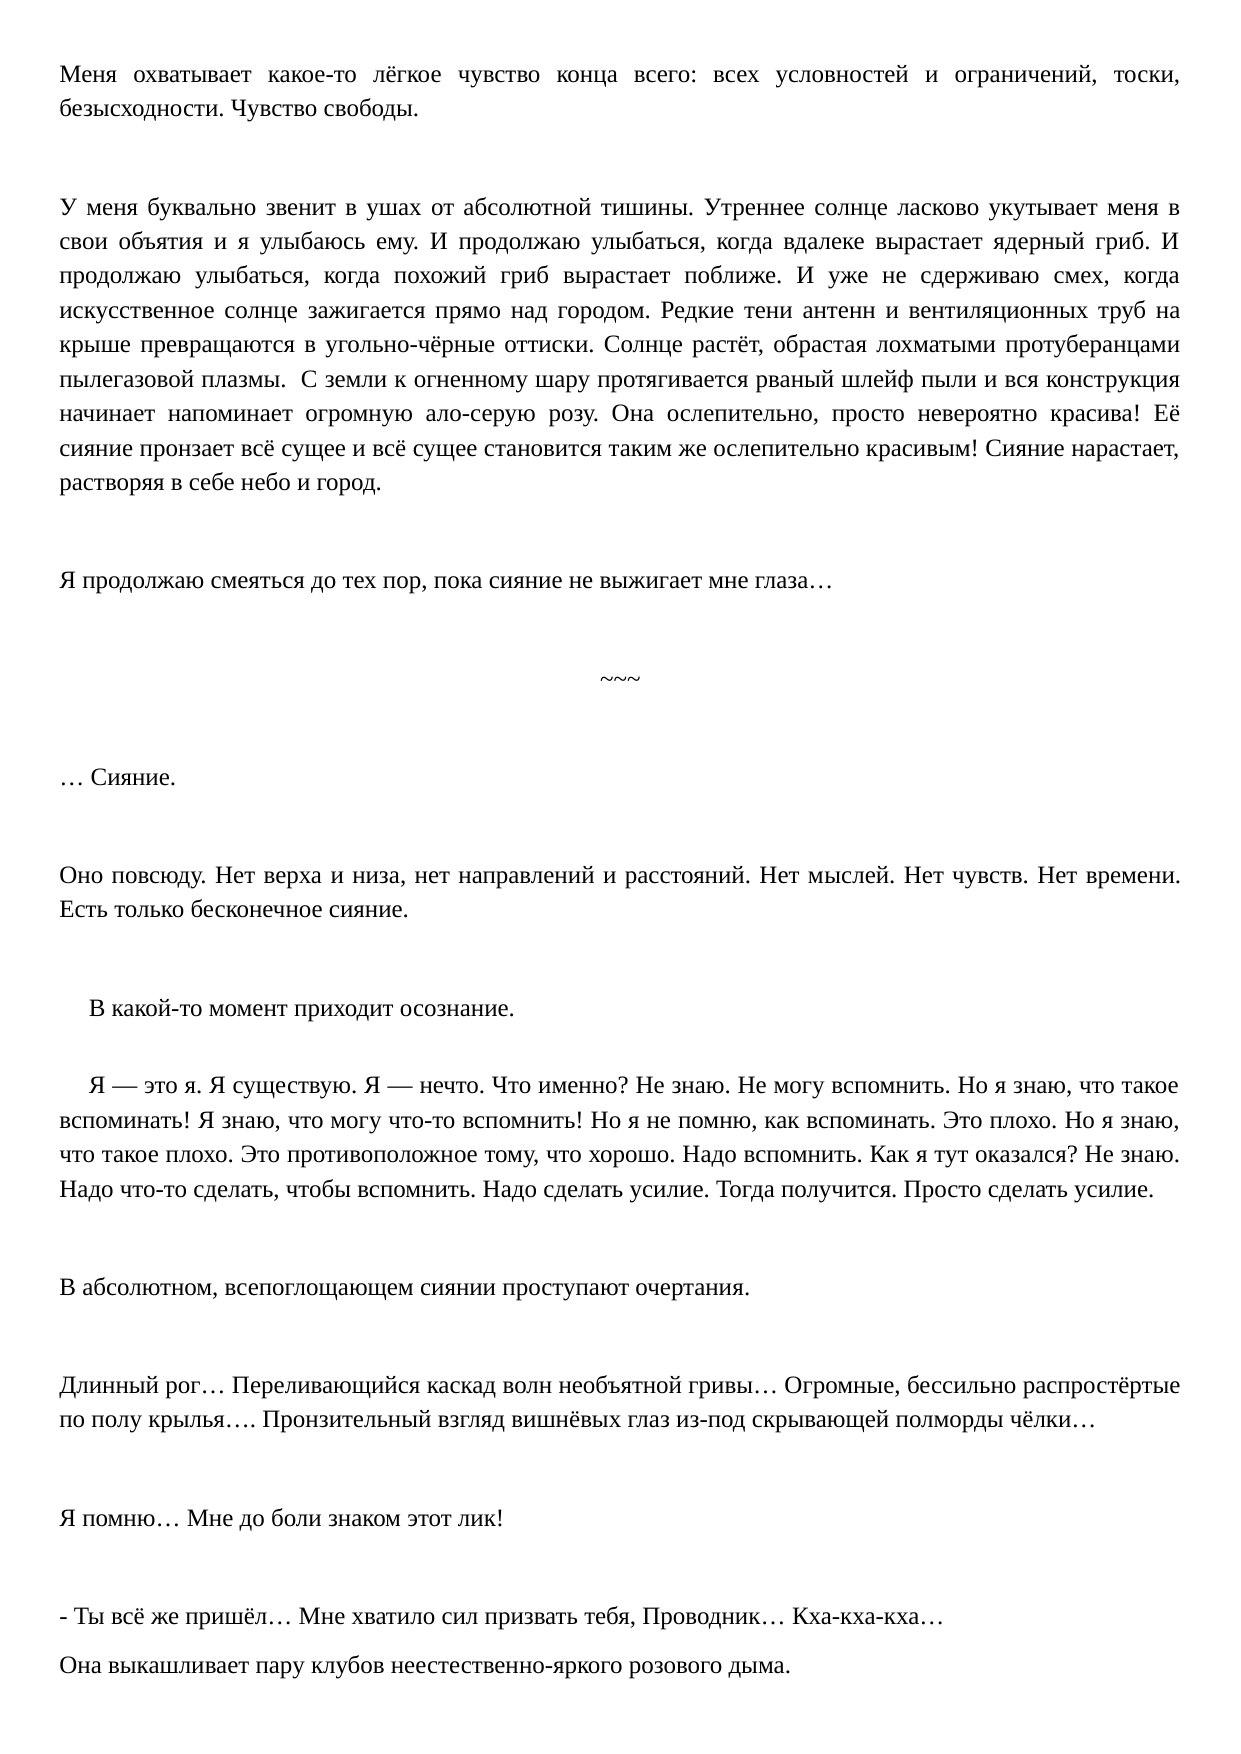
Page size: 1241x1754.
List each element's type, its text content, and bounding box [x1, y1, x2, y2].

text … Сияние. [59, 762, 1181, 791]
text Я — это я. Я существую. Я — нечто. Что именно? Не знаю. Не могу вспомнить. Но я знаю, что такое вспоминать! Я знаю, что могу что-то вспомнить! Но я не помню, как вспоминать. Это плохо. Но я знаю, что такое плохо. Это противоположное тому, что хорошо. Надо вспомнить. Как я тут оказался? Не знаю. Надо что-то сделать, чтобы вспомнить. Надо сделать усилие. Тогда получится. Просто сделать усилие. [59, 1070, 1181, 1203]
text ~~~ [59, 664, 1181, 692]
text Я продолжаю смеяться до тех пор, пока сияние не выжигает мне глаза… [59, 566, 1181, 594]
text Меня охватывает какое-то лёгкое чувство конца всего: всех условностей и ограничений, тоски, безысходности. Чувство свободы. [59, 59, 1181, 122]
text Она выкашливает пару клубов неестественно-яркого розового дыма. [59, 1650, 1181, 1679]
text В абсолютном, всепоглощающем сиянии проступают очертания. [59, 1272, 1181, 1301]
text Длинный рог… Переливающийся каскад волн необъятной гривы… Огромные, бессильно распростёртые по полу крылья…. Пронзительный взгляд вишнёвых глаз из-под скрывающей полморды чёлки… [59, 1370, 1181, 1433]
text - Ты всё же пришёл… Мне хватило сил призвать тебя, Проводник… Кха-кха-кха… [59, 1601, 1181, 1629]
text Я помню… Мне до боли знаком этот лик! [59, 1503, 1181, 1531]
text Оно повсюду. Нет верха и низа, нет направлений и расстояний. Нет мыслей. Нет чувств. Нет времени. Есть только бесконечное сияние. [59, 860, 1181, 923]
text У меня буквально звенит в ушах от абсолютной тишины. Утреннее солнце ласково укутывает меня в свои объятия и я улыбаюсь ему. И продолжаю улыбаться, когда вдалеке вырастает ядерный гриб. И продолжаю улыбаться, когда похожий гриб вырастает поближе. И уже не сдерживаю смех, когда искусственное солнце зажигается прямо над городом. Редкие тени антенн и вентиляционных труб на крыше превращаются в угольно-чёрные оттиски. Солнце растёт, обрастая лохматыми протуберанцами пылегазовой плазмы. С земли к огненному шару протягивается рваный шлейф пыли и вся конструкция начинает напоминает огромную ало-серую розу. Она ослепительно, просто невероятно красива! Её сияние пронзает всё сущее и всё сущее становится таким же ослепительно красивым! Сияние нарастает, растворяя в себе небо и город. [59, 192, 1181, 496]
text В какой-то момент приходит осознание. [59, 993, 1181, 1021]
